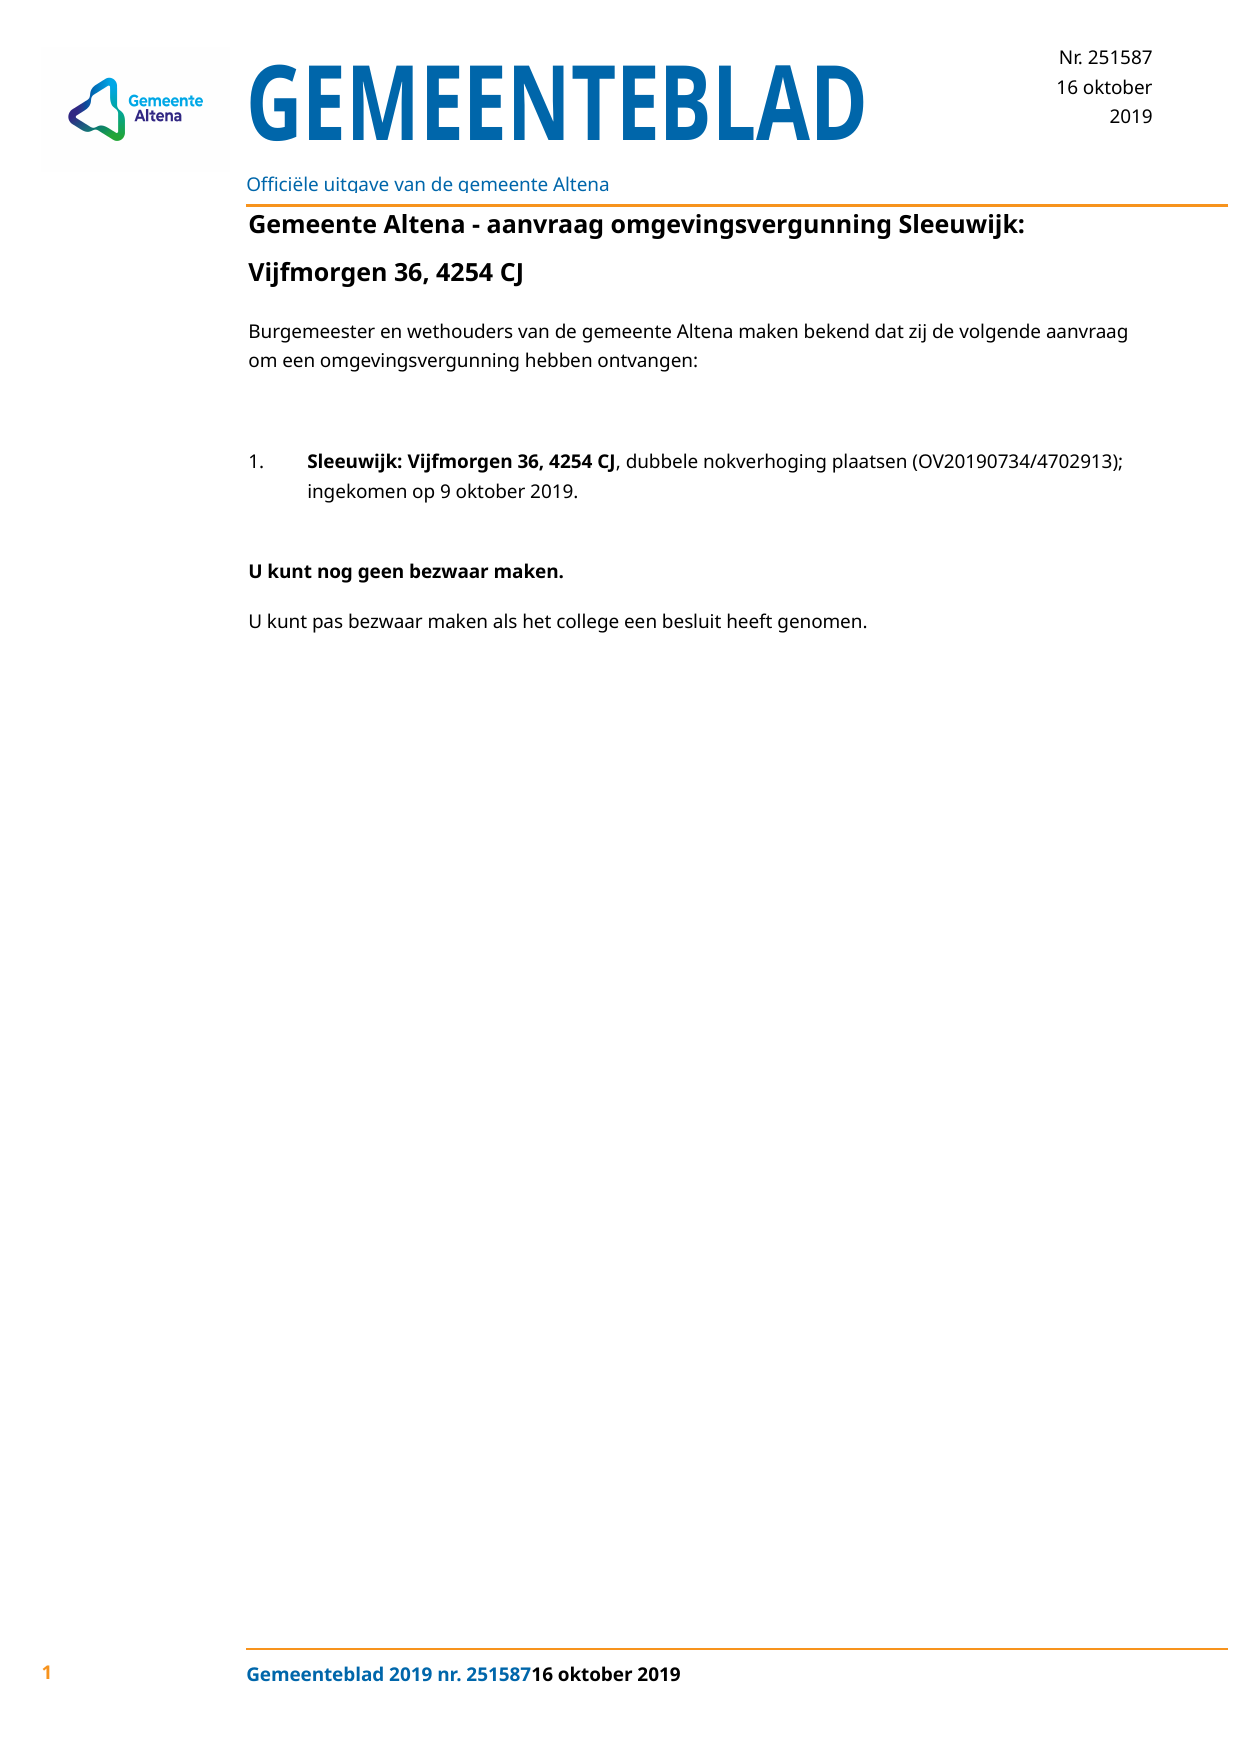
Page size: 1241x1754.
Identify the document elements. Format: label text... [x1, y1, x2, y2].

text Gemeente Altena - aanvraag omgevingsvergunning Sleeuwijk: Vijfmorgen 36, 4254 CJ [248, 207, 1152, 288]
text U kunt nog geen bezwaar maken. [248, 558, 1152, 584]
text U kunt pas bezwaar maken als het college een besluit heeft genomen. [248, 608, 1152, 634]
text Burgemeester en wethouders van de gemeente Altena maken bekend dat zij de volgende aanvraag om een omgevingsvergunning hebben ontvangen: [248, 318, 1152, 373]
list Sleeuwijk: Vijfmorgen 36, 4254 CJ, dubbele nokverhoging plaatsen (OV20190734/4702913); ingekomen op 9 oktober 2019. [248, 448, 1152, 504]
picture [41, 47, 231, 172]
